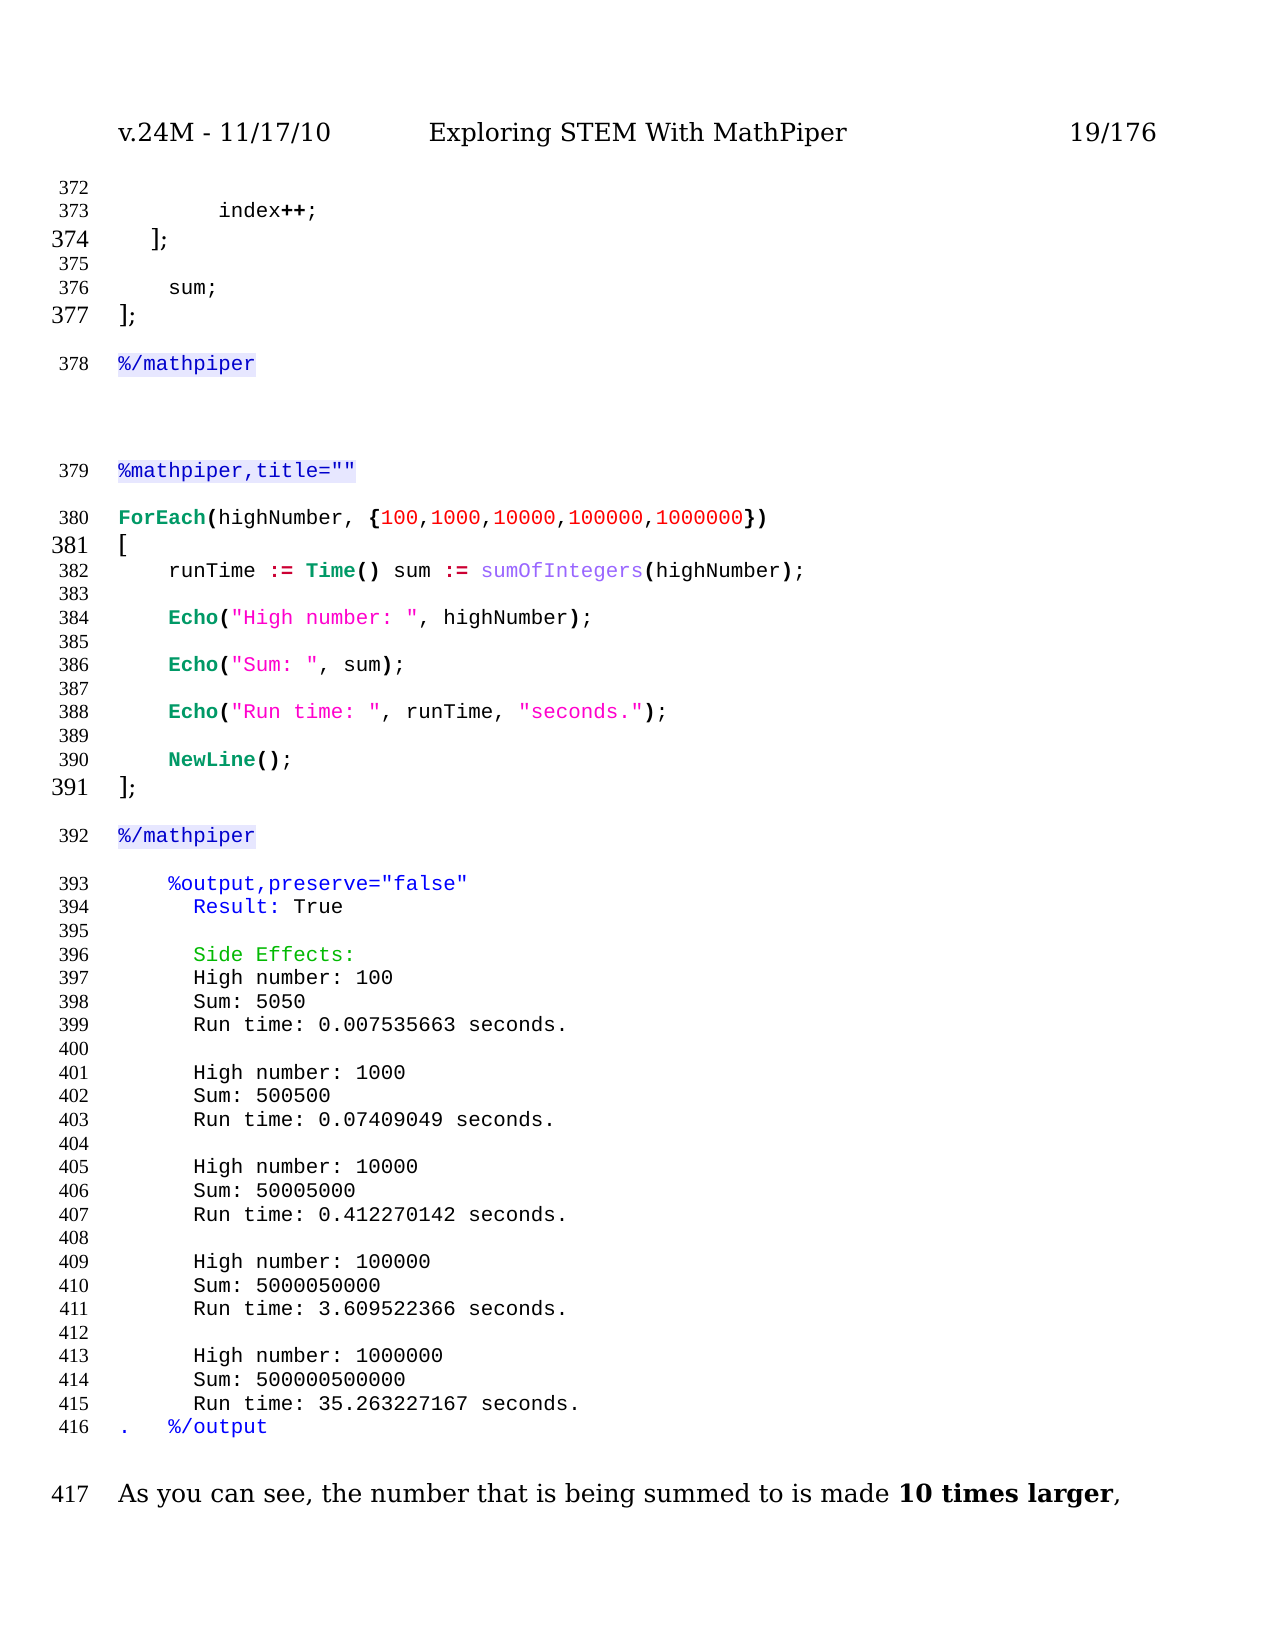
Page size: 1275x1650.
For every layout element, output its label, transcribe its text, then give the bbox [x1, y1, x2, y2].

text ]; [118, 224, 1157, 253]
text High number: 100 [118, 967, 1157, 991]
text Echo("Sum: ", sum); [118, 654, 1157, 678]
text Sum: 500500 [118, 1085, 1157, 1109]
text Echo("High number: ", highNumber); [118, 607, 1157, 631]
text NewLine(); [118, 749, 1157, 772]
text Run time: 0.412270142 seconds. [118, 1204, 1157, 1227]
text %mathpiper,title="" [118, 459, 1157, 483]
text runTime := Time() sum := sumOfIntegers(highNumber); [118, 560, 1157, 583]
text Run time: 35.263227167 seconds. [118, 1393, 1157, 1416]
text [ [118, 531, 1157, 560]
text High number: 100000 [118, 1251, 1157, 1274]
text High number: 1000000 [118, 1346, 1157, 1369]
text ForEach(highNumber, {100,1000,10000,100000,1000000}) [118, 507, 1157, 531]
text Run time: 0.007535663 seconds. [118, 1014, 1157, 1038]
text %/mathpiper [118, 825, 1157, 849]
text index++; [118, 200, 1157, 224]
text Echo("Run time: ", runTime, "seconds."); [118, 702, 1157, 725]
text High number: 10000 [118, 1156, 1157, 1180]
text As you can see, the number that is being summed to is made 10 times larger, [118, 1478, 1157, 1508]
text ]; [118, 772, 1157, 802]
text Side Effects: [118, 943, 1157, 967]
text Sum: 5050 [118, 991, 1157, 1014]
text sum; [118, 277, 1157, 301]
text Sum: 5000050000 [118, 1274, 1157, 1298]
text %/mathpiper [118, 353, 1157, 377]
text High number: 1000 [118, 1062, 1157, 1085]
text Result: True [118, 896, 1157, 920]
text Sum: 50005000 [118, 1180, 1157, 1204]
text ]; [118, 301, 1157, 330]
text Sum: 500000500000 [118, 1369, 1157, 1393]
text Run time: 0.07409049 seconds. [118, 1109, 1157, 1133]
text . %/output [118, 1416, 1157, 1440]
text %output,preserve="false" [118, 873, 1157, 896]
text Run time: 3.609522366 seconds. [118, 1298, 1157, 1322]
